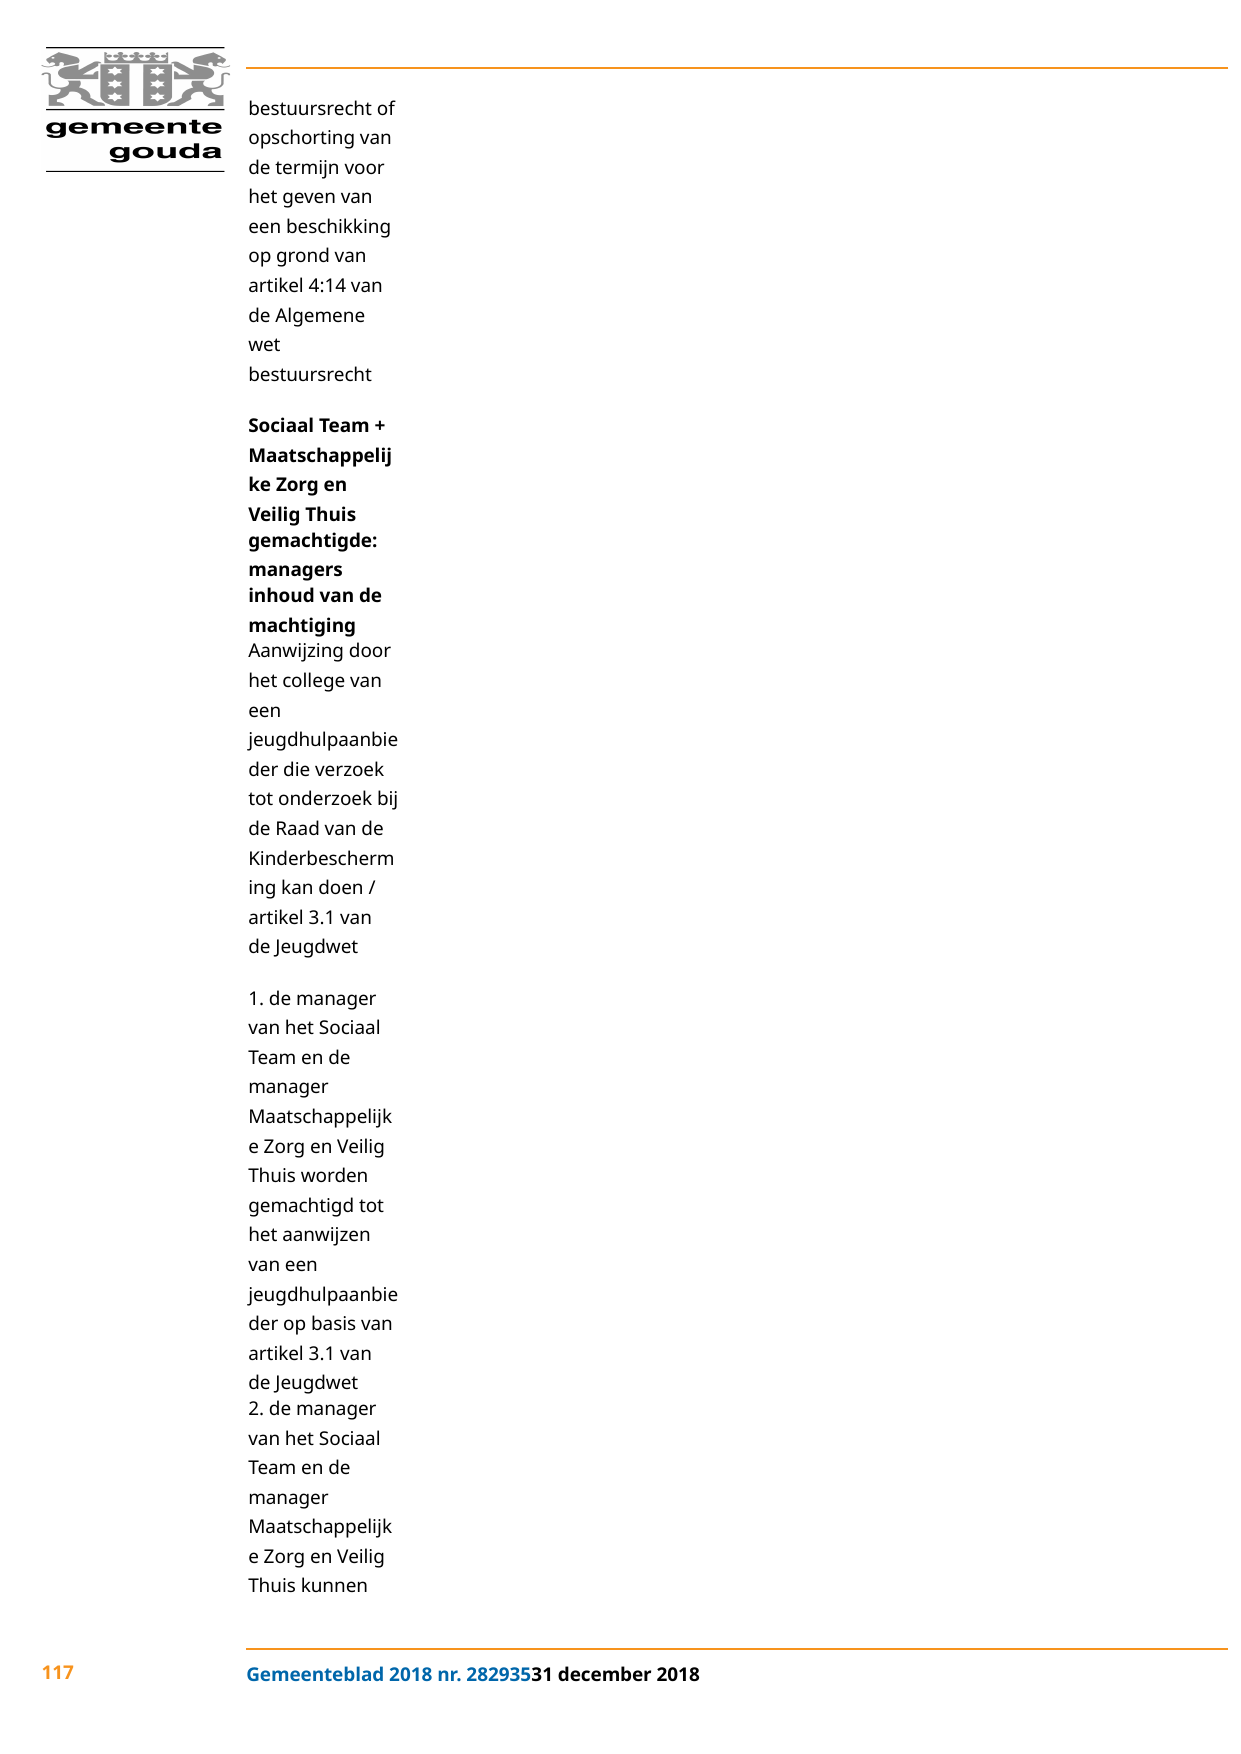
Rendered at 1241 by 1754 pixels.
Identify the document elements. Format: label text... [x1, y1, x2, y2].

table_cell [248, 959, 398, 985]
table_cell 2. de manager van het Sociaal Team en de manager Maatschappelijke Zorg en Veilig Thuis kunnen [248, 1395, 398, 1598]
table_cell bestuursrecht of opschorting van de termijn voor het geven van een beschikking op grond van artikel 4:14 van de Algemene wet bestuursrecht [248, 95, 398, 387]
table_cell [248, 387, 398, 412]
table_cell Aanwijzing door het college van een jeugdhulpaanbieder die verzoek tot onderzoek bij de Raad van de Kinderbescherming kan doen / artikel 3.1 van de Jeugdwet [248, 638, 398, 959]
table_cell Sociaal Team + Maatschappelijke Zorg en Veilig Thuis [248, 413, 398, 527]
table_cell 1. de manager van het Sociaal Team en de manager Maatschappelijke Zorg en Veilig Thuis worden gemachtigd tot het aanwijzen van een jeugdhulpaanbieder op basis van artikel 3.1 van de Jeugdwet [248, 985, 398, 1395]
table_cell inhoud van de machtiging [248, 582, 398, 638]
table_cell gemachtigde: managers [248, 527, 398, 582]
picture [41, 47, 231, 172]
